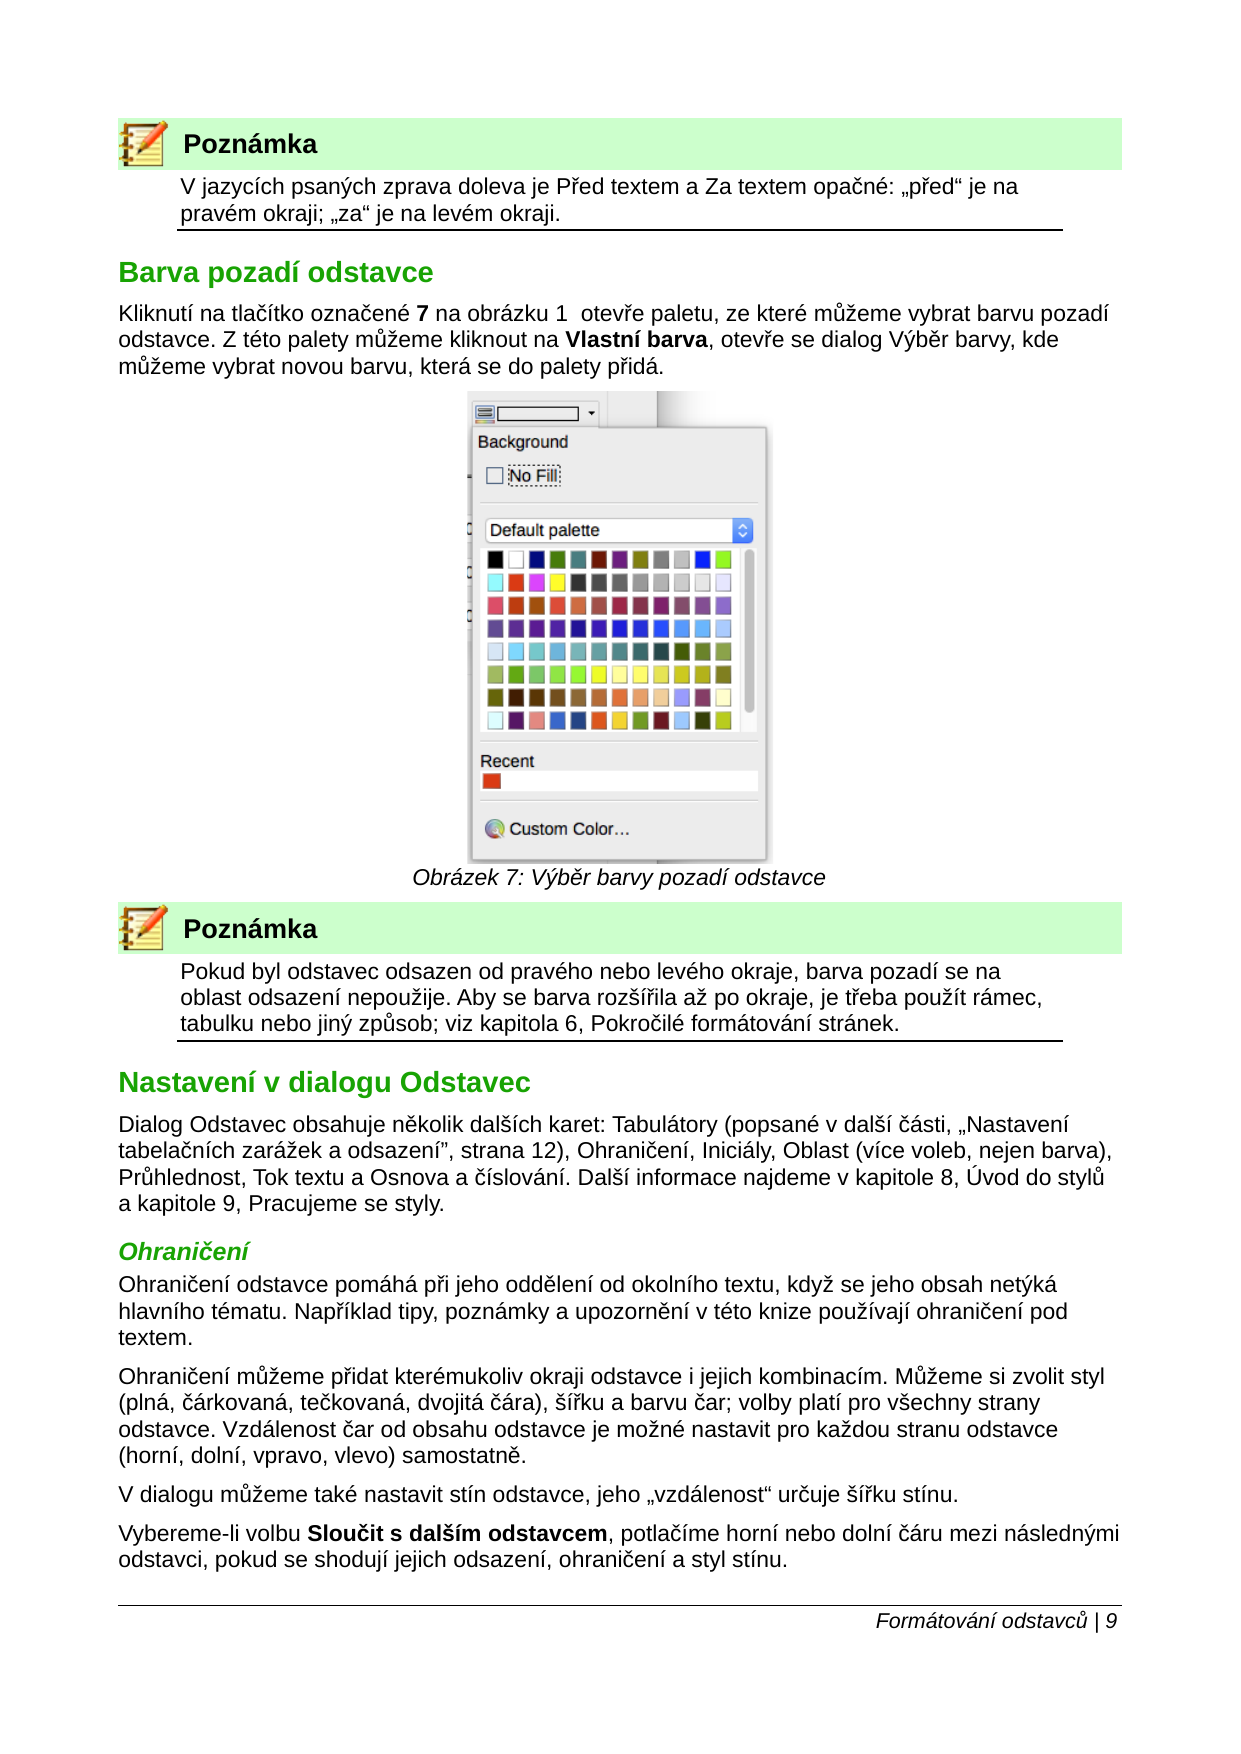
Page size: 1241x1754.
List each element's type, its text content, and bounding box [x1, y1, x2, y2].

picture [467, 391, 774, 864]
text Pokud byl odstavec odsazen od pravého nebo levého okraje, barva pozadí se na oblast odsazení nepoužije. Aby se barva rozšířila až po okraje, je třeba použít rámec, tabulku nebo jiný způsob; viz kapitola 6, Pokročilé formátování stránek. [177, 954, 1063, 1040]
text Dialog Odstavec obsahuje několik dalších karet: Tabulátory (popsané v další části, „Tabulátory a odsazení”, strana 12), Ohraničení, Iniciály, Oblast (více voleb, nejen barva), Průhlednost, Tok textu a Osnova a číslování. Další informace najdeme v kapitole 8, Úvod do stylů a kapitole 9, Pracujeme se styly. [118, 1111, 1122, 1216]
text Ohraničení můžeme přidat kterémukoliv okraji odstavce i jejich kombinacím. Můžeme si zvolit styl (plná, čárkovaná, tečkovaná, dvojitá čára), šířku a barvu čar; volby platí pro všechny strany odstavce. Vzdálenost čar od obsahu odstavce je možné nastavit pro každou stranu odstavce (horní, dolní, vpravo, vlevo) samostatně. [118, 1363, 1122, 1468]
subtitle Barva pozadí odstavce [118, 255, 1122, 288]
picture [119, 119, 170, 170]
text Obrázek 7: Výběr barvy pozadí odstavce [324, 861, 916, 890]
text Ohraničení odstavce pomáhá při jeho oddělení od okolního textu, když se jeho obsah netýká hlavního tématu. Například tipy, poznámky a upozornění v této knize používají ohraničení pod textem. [118, 1271, 1122, 1351]
subtitle Ohraničení [118, 1237, 1122, 1266]
subtitle Poznámka [118, 910, 1122, 950]
subtitle Nastavení v dialogu Odstavec [118, 1065, 1122, 1099]
text V jazycích psaných zprava doleva je Před textem a Za textem opačné: „před“ je na pravém okraji; „za“ je na levém okraji. [177, 170, 1063, 229]
text Vybereme-li volbu Sloučit s dalším odstavcem, potlačíme horní nebo dolní čáru mezi následnými odstavci, pokud se shodují jejich odsazení, ohraničení a styl stínu. [118, 1520, 1122, 1572]
text V dialogu můžeme také nastavit stín odstavce, jeho „vzdálenost“ určuje šířku stínu. [118, 1481, 1122, 1507]
subtitle Poznámka [118, 126, 1122, 166]
text Kliknutí na tlačítko označené 7 na obrázku 1 otevře paletu, ze které můžeme vybrat barvu pozadí odstavce. Z této palety můžeme kliknout na Vlastní barva, otevře se dialog Výběr barvy, kde můžeme vybrat novou barvu, která se do palety přidá. [118, 300, 1122, 379]
picture [119, 903, 170, 954]
